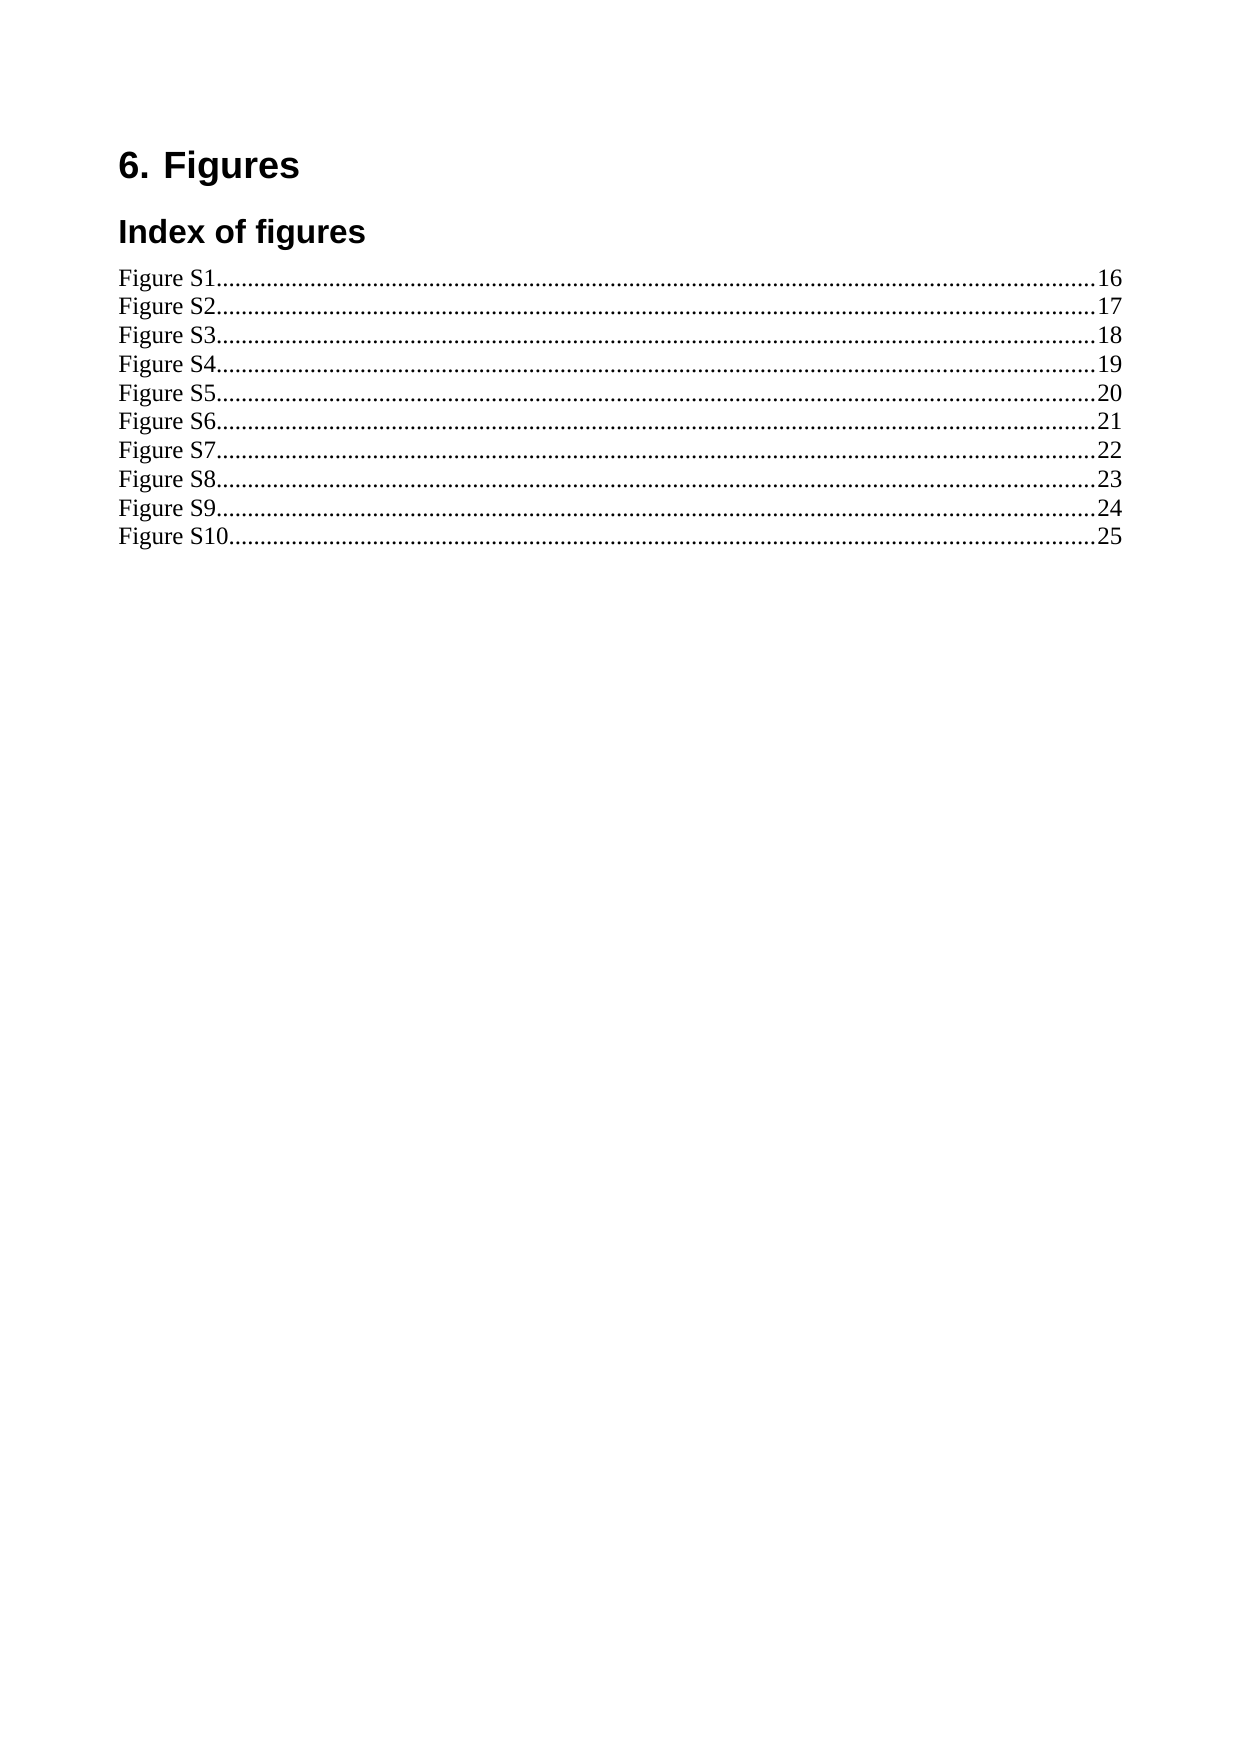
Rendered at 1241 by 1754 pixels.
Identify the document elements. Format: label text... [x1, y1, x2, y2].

text Figure S1 16 [118, 263, 1122, 291]
subtitle Figures [118, 143, 1122, 187]
text Figure S6 21 [118, 406, 1122, 435]
text Figure S7 22 [118, 435, 1122, 464]
subtitle Index of figures [118, 212, 1122, 250]
text Figure S5 20 [118, 378, 1122, 406]
text Figure S2 17 [118, 291, 1122, 320]
text Figure S9 24 [118, 493, 1122, 521]
text Figure S8 23 [118, 464, 1122, 493]
text Figure S10 25 [118, 521, 1122, 550]
text Figure S3 18 [118, 320, 1122, 349]
text Figure S4 19 [118, 349, 1122, 378]
